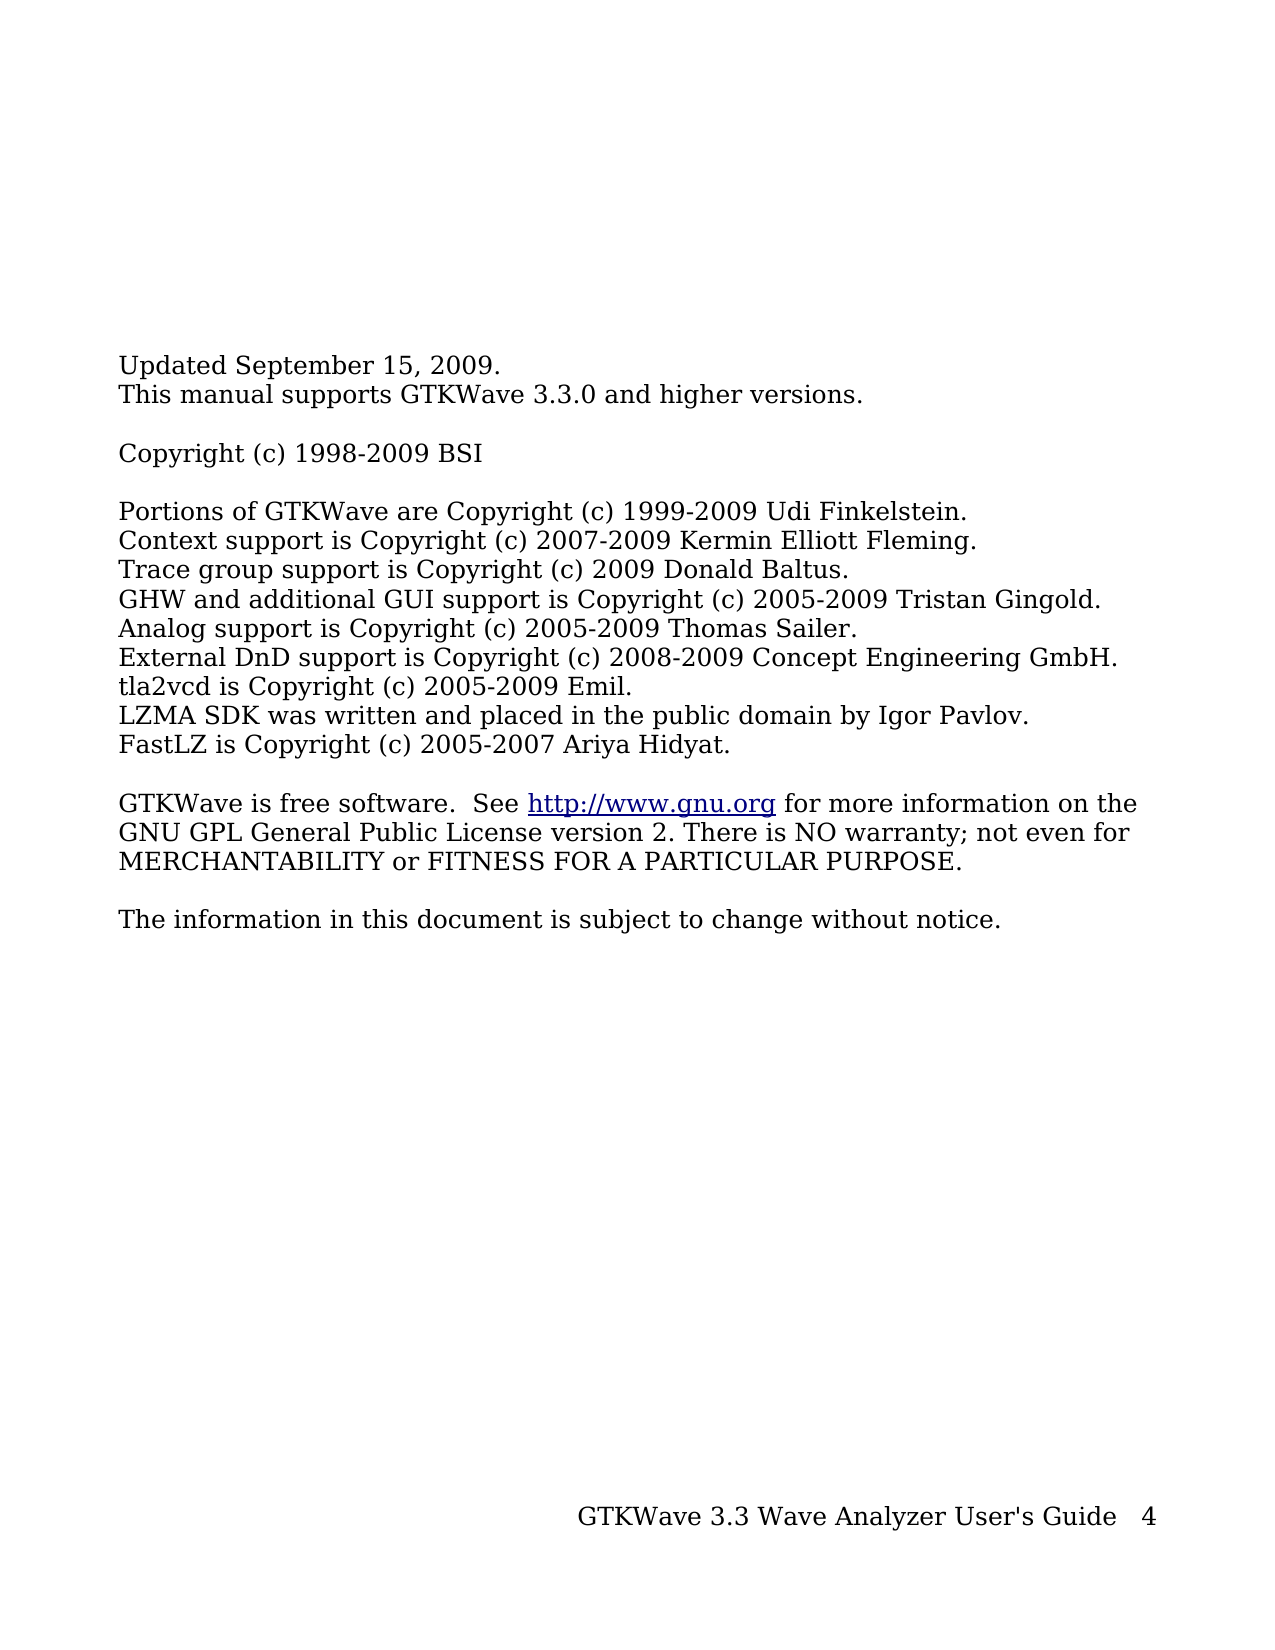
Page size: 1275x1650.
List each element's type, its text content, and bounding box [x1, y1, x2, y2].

text The information in this document is subject to change without notice. [118, 906, 1157, 935]
text Updated September 15, 2009. [118, 351, 1157, 381]
text FastLZ is Copyright (c) 2005-2007 Ariya Hidyat. [118, 731, 1157, 760]
text Copyright (c) 1998-2009 BSI [118, 439, 1157, 468]
text Analog support is Copyright (c) 2005-2009 Thomas Sailer. [118, 614, 1157, 643]
text LZMA SDK was written and placed in the public domain by Igor Pavlov. [118, 701, 1157, 731]
text External DnD support is Copyright (c) 2008-2009 Concept Engineering GmbH. [118, 643, 1157, 672]
text GHW and additional GUI support is Copyright (c) 2005-2009 Tristan Gingold. [118, 585, 1157, 614]
text Portions of GTKWave are Copyright (c) 1999-2009 Udi Finkelstein. [118, 497, 1157, 526]
text This manual supports GTKWave 3.3.0 and higher versions. [118, 381, 1157, 410]
text tla2vcd is Copyright (c) 2005-2009 Emil. [118, 672, 1157, 701]
text Context support is Copyright (c) 2007-2009 Kermin Elliott Fleming. [118, 526, 1157, 556]
text Trace group support is Copyright (c) 2009 Donald Baltus. [118, 556, 1157, 585]
text GTKWave is free software. See http://www.gnu.org for more information on the GNU GPL General Public License version 2. There is NO warranty; not even for MERCHANTABILITY or FITNESS FOR A PARTICULAR PURPOSE. [118, 789, 1157, 876]
